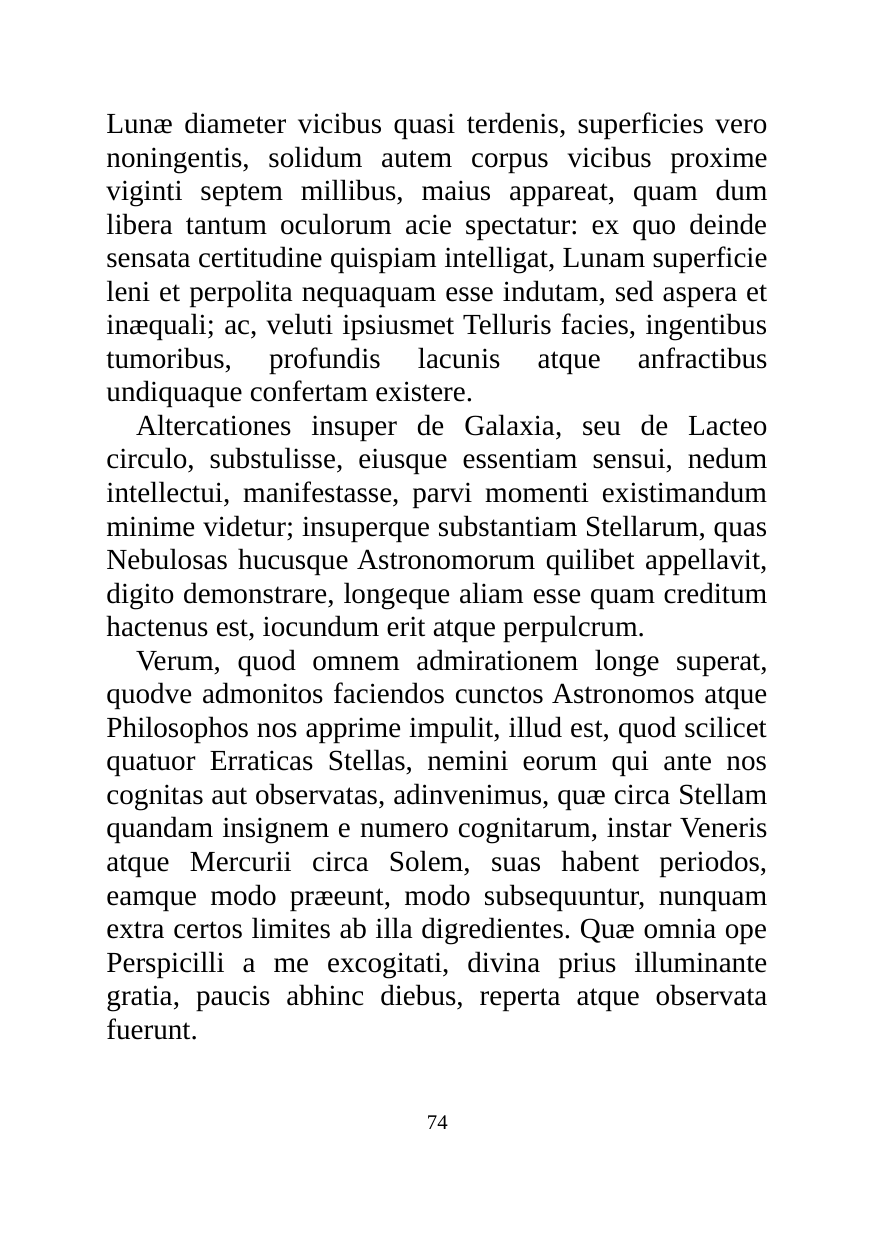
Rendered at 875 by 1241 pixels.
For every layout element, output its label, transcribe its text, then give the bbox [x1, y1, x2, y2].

text Altercationes insuper de Galaxia, seu de Lacteo circulo, substulisse, eiusque essentiam sensui, nedum intellectui, manifestasse, parvi momenti existimandum minime videtur; insuperque substantiam Stellarum, quas Nebulosas hucusque Astronomorum quilibet appellavit, digito demonstrare, longeque aliam esse quam creditum hactenus est, iocundum erit atque perpulcrum. [106, 408, 768, 643]
text Verum, quod omnem admirationem longe superat, quodve admonitos faciendos cunctos Astronomos atque Philosophos nos apprime impulit, illud est, quod scilicet quatuor Erraticas Stellas, nemini eorum qui ante nos cognitas aut observatas, adinvenimus, quæ circa Stellam quandam insignem e numero cognitarum, instar Veneris atque Mercurii circa Solem, suas habent periodos, eamque modo præeunt, modo subsequuntur, nunquam extra certos limites ab illa digredientes. Quæ omnia ope Perspicilli a me excogitati, divina prius illuminante gratia, paucis abhinc diebus, reperta atque observata fuerunt. [106, 643, 768, 1045]
text Lunæ diameter vicibus quasi terdenis, superficies vero noningentis, solidum autem corpus vicibus proxime viginti septem millibus, maius appareat, quam dum libera tantum oculorum acie spectatur: ex quo deinde sensata certitudine quispiam intelligat, Lunam superficie leni et perpolita nequaquam esse indutam, sed aspera et inæquali; ac, veluti ipsiusmet Telluris facies, ingentibus tumoribus, profundis lacunis atque anfractibus undiquaque confertam existere. [106, 106, 768, 408]
